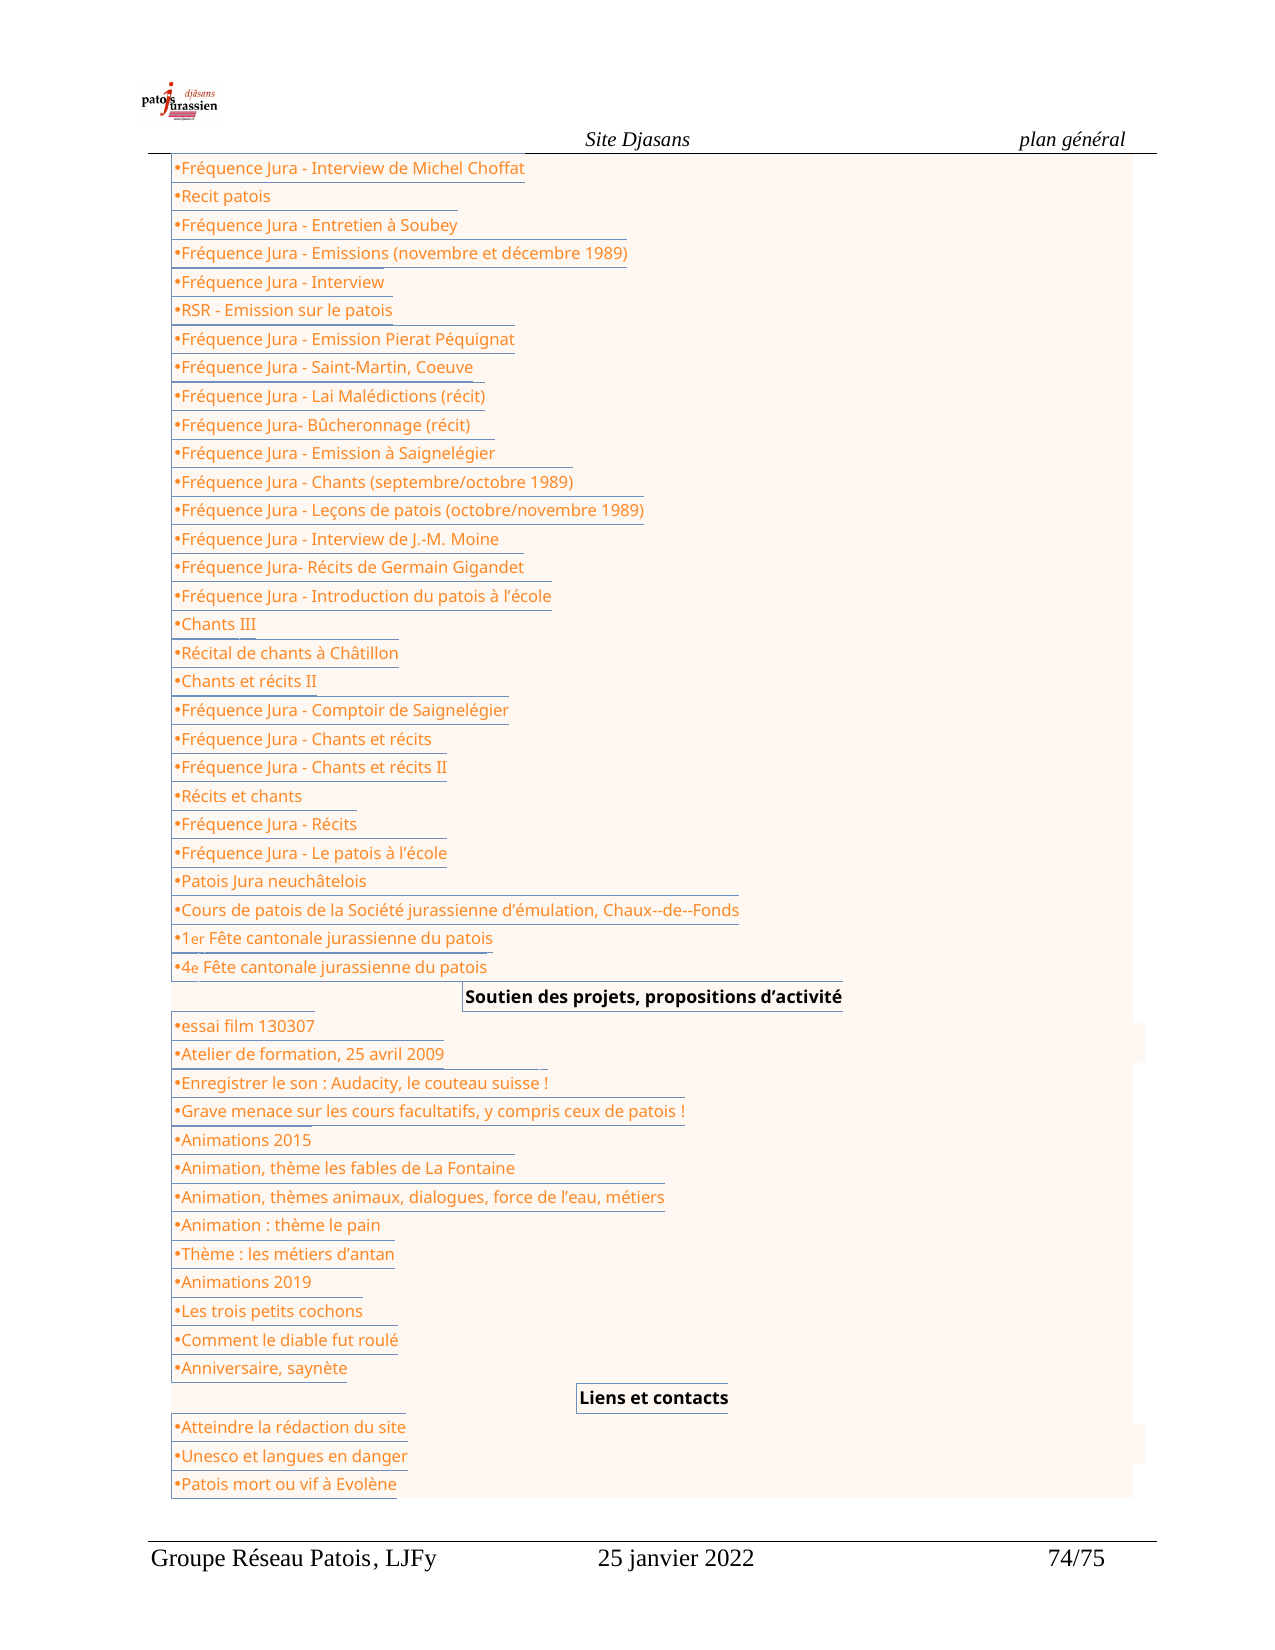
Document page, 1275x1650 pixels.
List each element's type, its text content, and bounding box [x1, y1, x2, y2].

subtitle Liens et contacts [171, 1382, 1133, 1413]
list Récits et chants [172, 781, 1133, 810]
list Animation : thème le pain [172, 1211, 1133, 1240]
list Fréquence Jura - Emissions (novembre et décembre 1989) [172, 239, 1133, 267]
list Animations 2015 [172, 1126, 1133, 1154]
list Animation, thème les fables de La Fontaine [172, 1154, 1133, 1183]
list Fréquence Jura - Interview de J.-M. Moine [172, 524, 1133, 553]
subtitle [171, 982, 462, 1011]
list Fréquence Jura - Introduction du patois à l’école [172, 581, 1133, 610]
list Fréquence Jura- Récits de Germain Gigandet [172, 553, 1133, 581]
list Fréquence Jura - Emission à Saignelégier [172, 439, 1133, 467]
list Les trois petits cochons [172, 1297, 1133, 1325]
list Chants et récits II [172, 667, 1133, 696]
list 4e Fête cantonale jurassienne du patois [172, 952, 1133, 981]
list Thème : les métiers d’antan [172, 1240, 1133, 1268]
subtitle Soutien des projets, propositions d’activité [463, 981, 1133, 1011]
list Animations 2019 [172, 1268, 1133, 1297]
list RSR - Emission sur le patois [172, 296, 1133, 324]
list Unesco et langues en danger [172, 1441, 1133, 1470]
list Récital de chants à Châtillon [172, 638, 1133, 667]
list essai film 130307 [172, 1011, 1145, 1063]
list Chants III [172, 610, 1133, 638]
list Patois mort ou vif à Evolène [172, 1470, 1133, 1498]
list Fréquence Jura - Chants (septembre/octobre 1989) [172, 467, 1133, 496]
list Fréquence Jura- Bûcheronnage (récit) [172, 410, 1133, 439]
list Fréquence Jura - Saint-Martin, Coeuve [172, 353, 1133, 382]
list Fréquence Jura - Leçons de patois (octobre/novembre 1989) [172, 496, 1133, 524]
list Enregistrer le son : Audacity, le couteau suisse ! [172, 1068, 1133, 1097]
list Fréquence Jura - Le patois à l’école [172, 838, 1133, 867]
list Fréquence Jura - Interview [172, 267, 1133, 296]
list Patois Jura neuchâtelois [172, 867, 1133, 895]
list Anniversaire, saynète [172, 1354, 1133, 1382]
list Recit patois [172, 182, 1133, 210]
list Comment le diable fut roulé [172, 1325, 1133, 1354]
picture [136, 77, 222, 129]
list Fréquence Jura - Récits [172, 810, 1133, 838]
list Atelier de formation, 25 avril 2009 [172, 1040, 1133, 1068]
list Fréquence Jura - Comptoir de Saignelégier [172, 696, 1133, 724]
list Animation, thèmes animaux, dialogues, force de l’eau, métiers [172, 1183, 1133, 1211]
list Fréquence Jura - Emission Pierat Péquignat [172, 324, 1133, 353]
list Grave menace sur les cours facultatifs, y compris ceux de patois ! [172, 1097, 1133, 1126]
list 1er Fête cantonale jurassienne du patois [172, 924, 1133, 952]
list Atteindre la rédaction du site [172, 1413, 1145, 1464]
list Cours de patois de la Société jurassienne d’émulation, Chaux-­‐de-­‐Fonds [172, 895, 1133, 924]
list Fréquence Jura - Entretien à Soubey [172, 210, 1133, 239]
list Fréquence Jura - Chants et récits [172, 724, 1133, 753]
list Fréquence Jura - Chants et récits II [172, 753, 1133, 781]
list Fréquence Jura - Lai Malédictions (récit) [172, 382, 1133, 410]
list Fréquence Jura - Interview de Michel Choffat [172, 154, 1133, 182]
